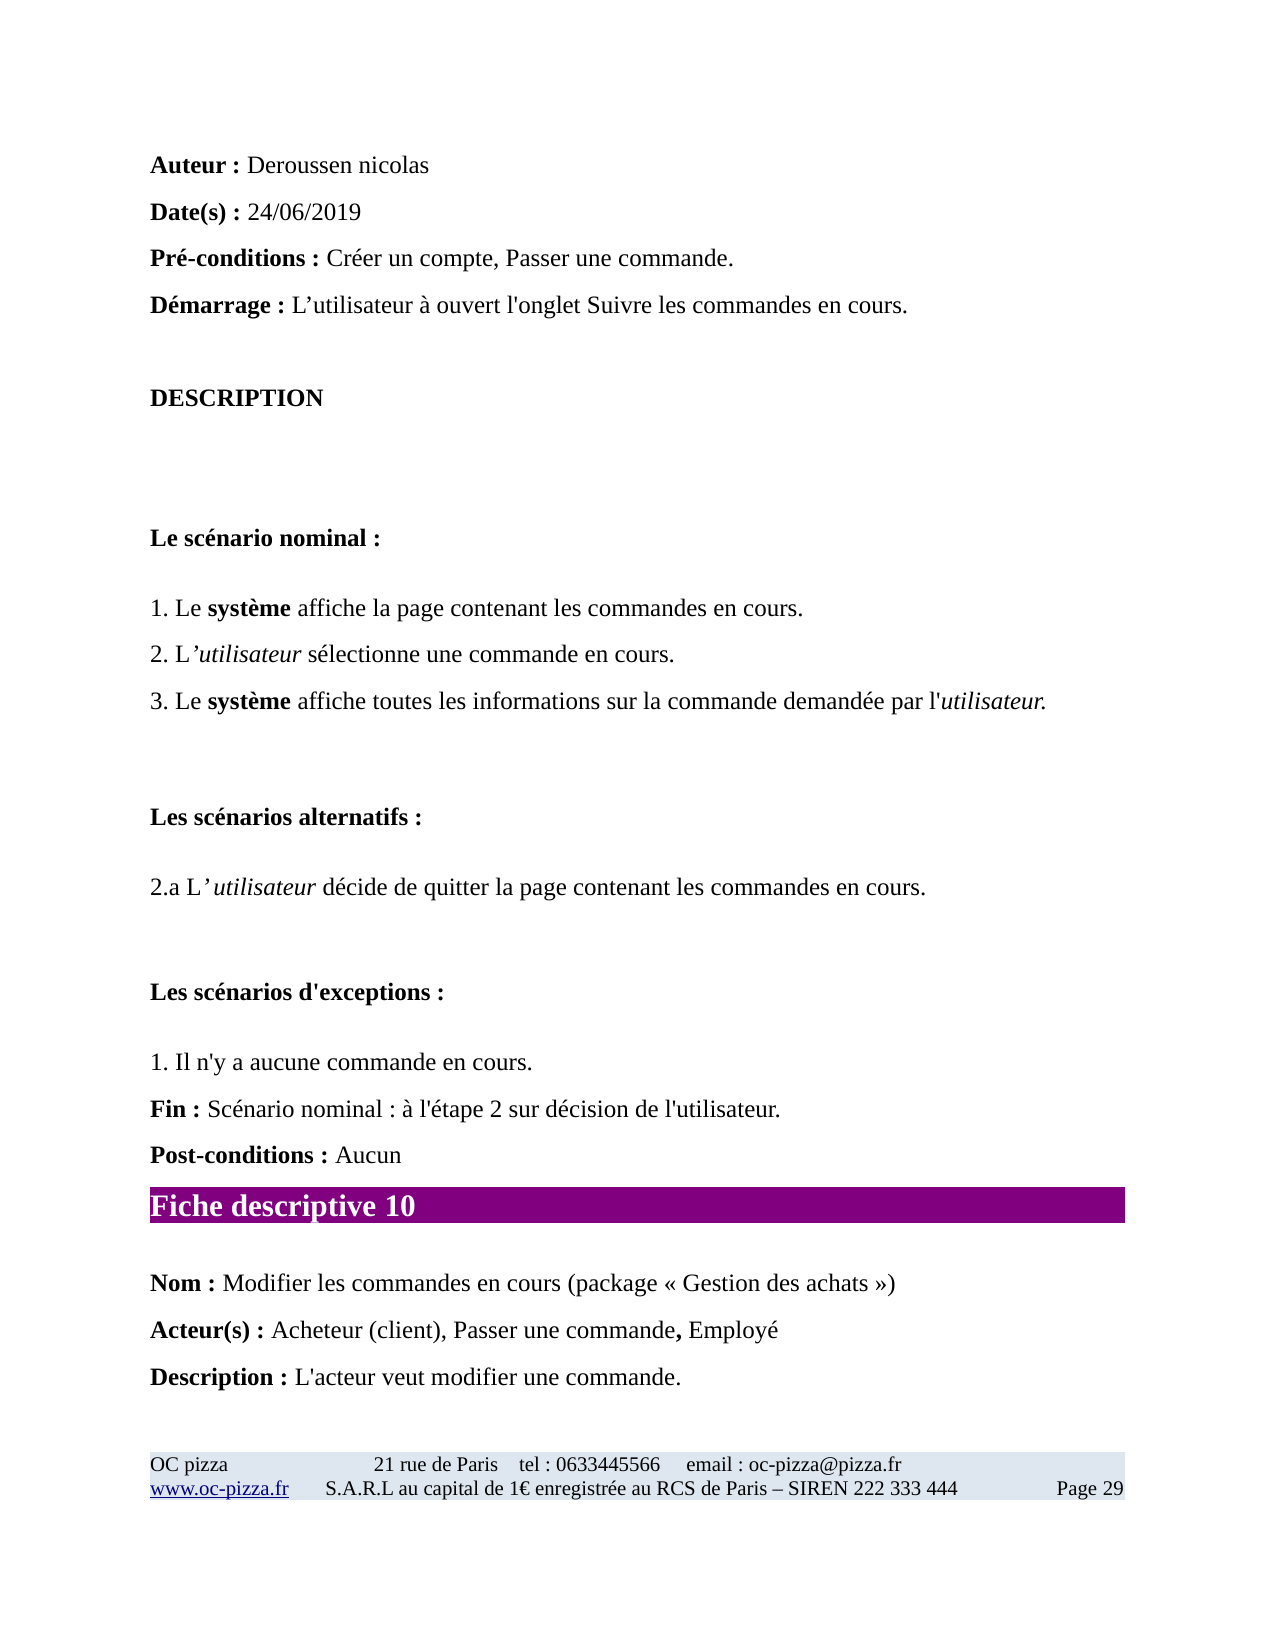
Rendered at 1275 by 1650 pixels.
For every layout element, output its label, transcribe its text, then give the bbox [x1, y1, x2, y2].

text DESCRIPTION [150, 383, 1125, 412]
text Pré-conditions : Créer un compte, Passer une commande. Démarrage : L’utilisateur à ouvert l'onglet Suivre les commandes en cours. [150, 243, 1125, 318]
text Nom : Modifier les commandes en cours (package « Gestion des achats ») Acteur(s) : Acheteur (client), Passer une commande, Employé Description : L'acteur veut modifier une commande. [150, 1268, 1125, 1390]
text 1. Il n'y a aucune commande en cours. [150, 1047, 1125, 1076]
text Auteur : Deroussen nicolas Date(s) : 24/06/2019 [150, 150, 1125, 225]
text 2.a L’ utilisateur décide de quitter la page contenant les commandes en cours. [150, 872, 1125, 901]
text Fiche descriptive 10 [150, 1187, 1125, 1223]
text Les scénarios alternatifs : [150, 802, 1125, 831]
text Les scénarios d'exceptions : [150, 977, 1125, 1006]
text Le scénario nominal : [150, 523, 1125, 552]
text Fin : Scénario nominal : à l'étape 2 sur décision de l'utilisateur. [150, 1094, 1125, 1122]
text 1. Le système affiche la page contenant les commandes en cours. 2. L’utilisateur sélectionne une commande en cours. 3. Le système affiche toutes les informations sur la commande demandée par l'utilisateur. [150, 593, 1125, 715]
text Post-conditions : Aucun [150, 1140, 1125, 1169]
